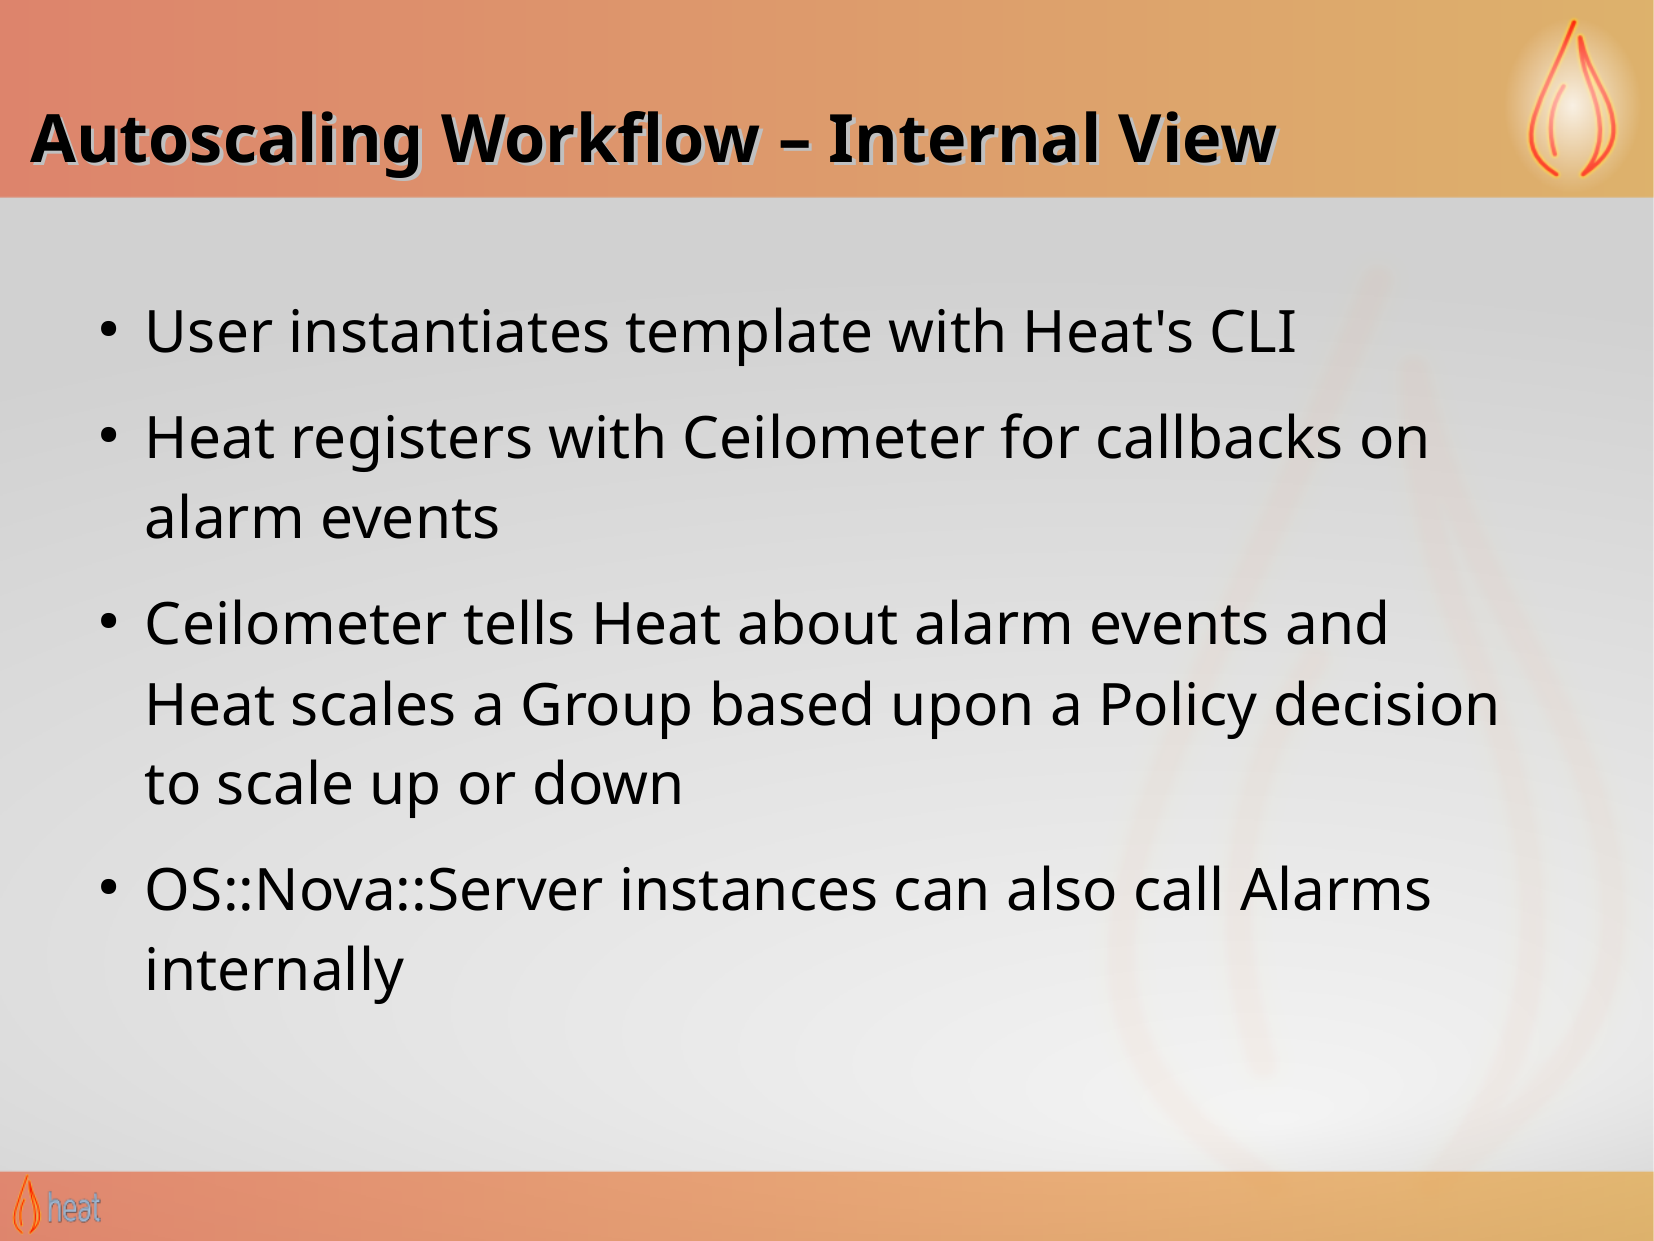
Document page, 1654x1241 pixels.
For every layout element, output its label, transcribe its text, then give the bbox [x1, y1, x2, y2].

title Autoscaling Workflow – Internal View [30, 23, 1606, 249]
picture [0, 0, 1654, 1241]
list User instantiates template with Heat's CLI Heat registers with Ceilometer for callbacks on alarm events Ceilometer tells Heat about alarm events and Heat scales a Group based upon a Policy decision to scale up or down OS::Nova::Server instances can also call Alarms internally [82, 290, 1538, 1010]
